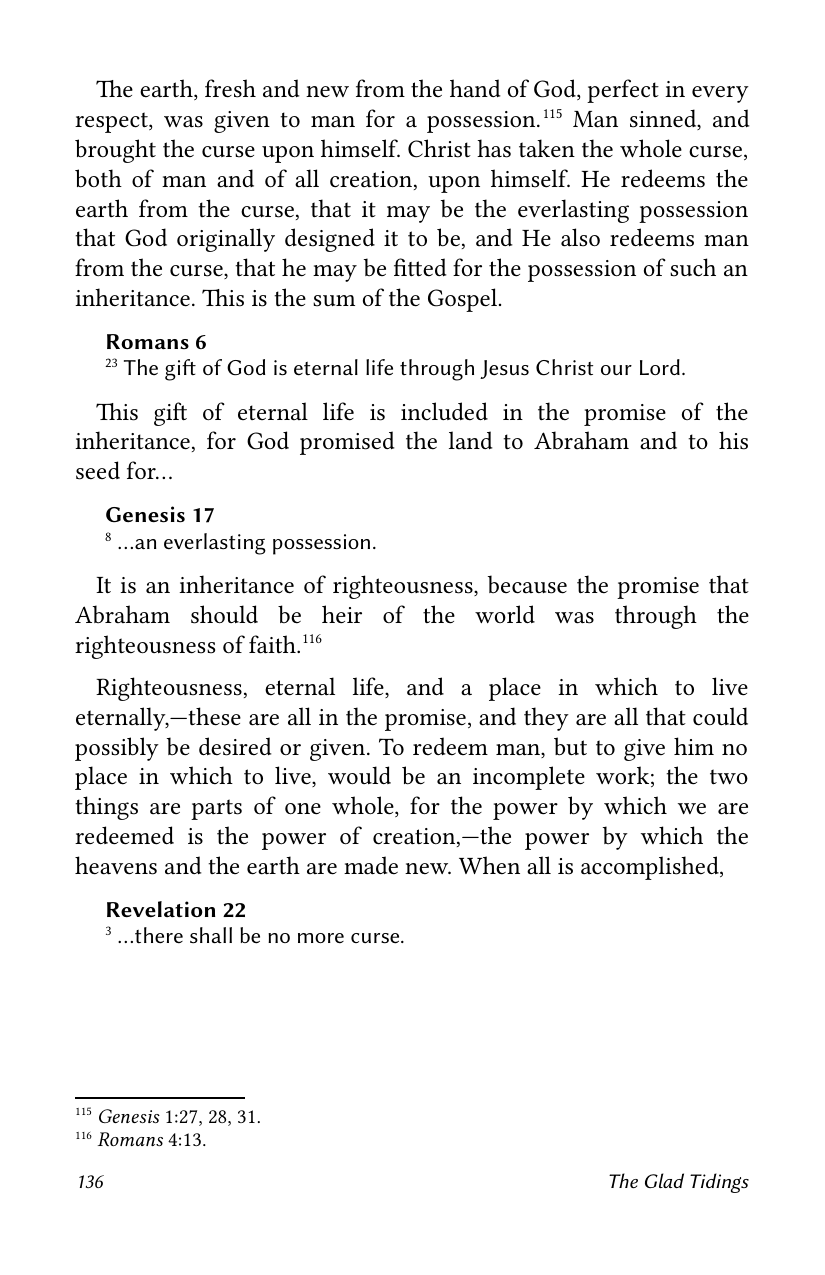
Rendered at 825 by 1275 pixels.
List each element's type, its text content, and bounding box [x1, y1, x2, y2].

text 8 ...an everlasting possession. [105, 528, 720, 555]
text Genesis 17 [105, 502, 750, 528]
text Romans 4:13. [75, 1128, 750, 1152]
text Righteousness, eternal life, and a place in which to live eternally,—these are all in the promise, and they are all that could possibly be desired or given. To redeem man, but to give him no place in which to live, would be an incomplete work; the two things are parts of one whole, for the power by which we are redeemed is the power of creation,—the power by which the heavens and the earth are made new. When all is accomplished, [75, 673, 750, 881]
text This gift of eternal life is included in the promise of the inheritance, for God promised the land to Abraham and to his seed for… [75, 398, 750, 486]
text Revelation 22 [105, 897, 750, 923]
text The earth, fresh and new from the hand of God, perfect in every respect, was given to man for a possession. Man sinned, and brought the curse upon himself. Christ has taken the whole curse, both of man and of all creation, upon himself. He redeems the earth from the curse, that it may be the everlasting possession that God originally designed it to be, and He also redeems man from the curse, that he may be fitted for the possession of such an inheritance. This is the sum of the Gospel. [75, 75, 750, 313]
text Romans 6 [105, 329, 750, 355]
text Genesis 1:27, 28, 31. [75, 1104, 750, 1128]
text 23 The gift of God is eternal life through Jesus Christ our Lord. [105, 355, 720, 381]
text 3 ...there shall be no more curse. [105, 923, 720, 949]
text It is an inheritance of righteousness, because the promise that Abraham should be heir of the world was through the righteousness of faith. [75, 571, 750, 659]
